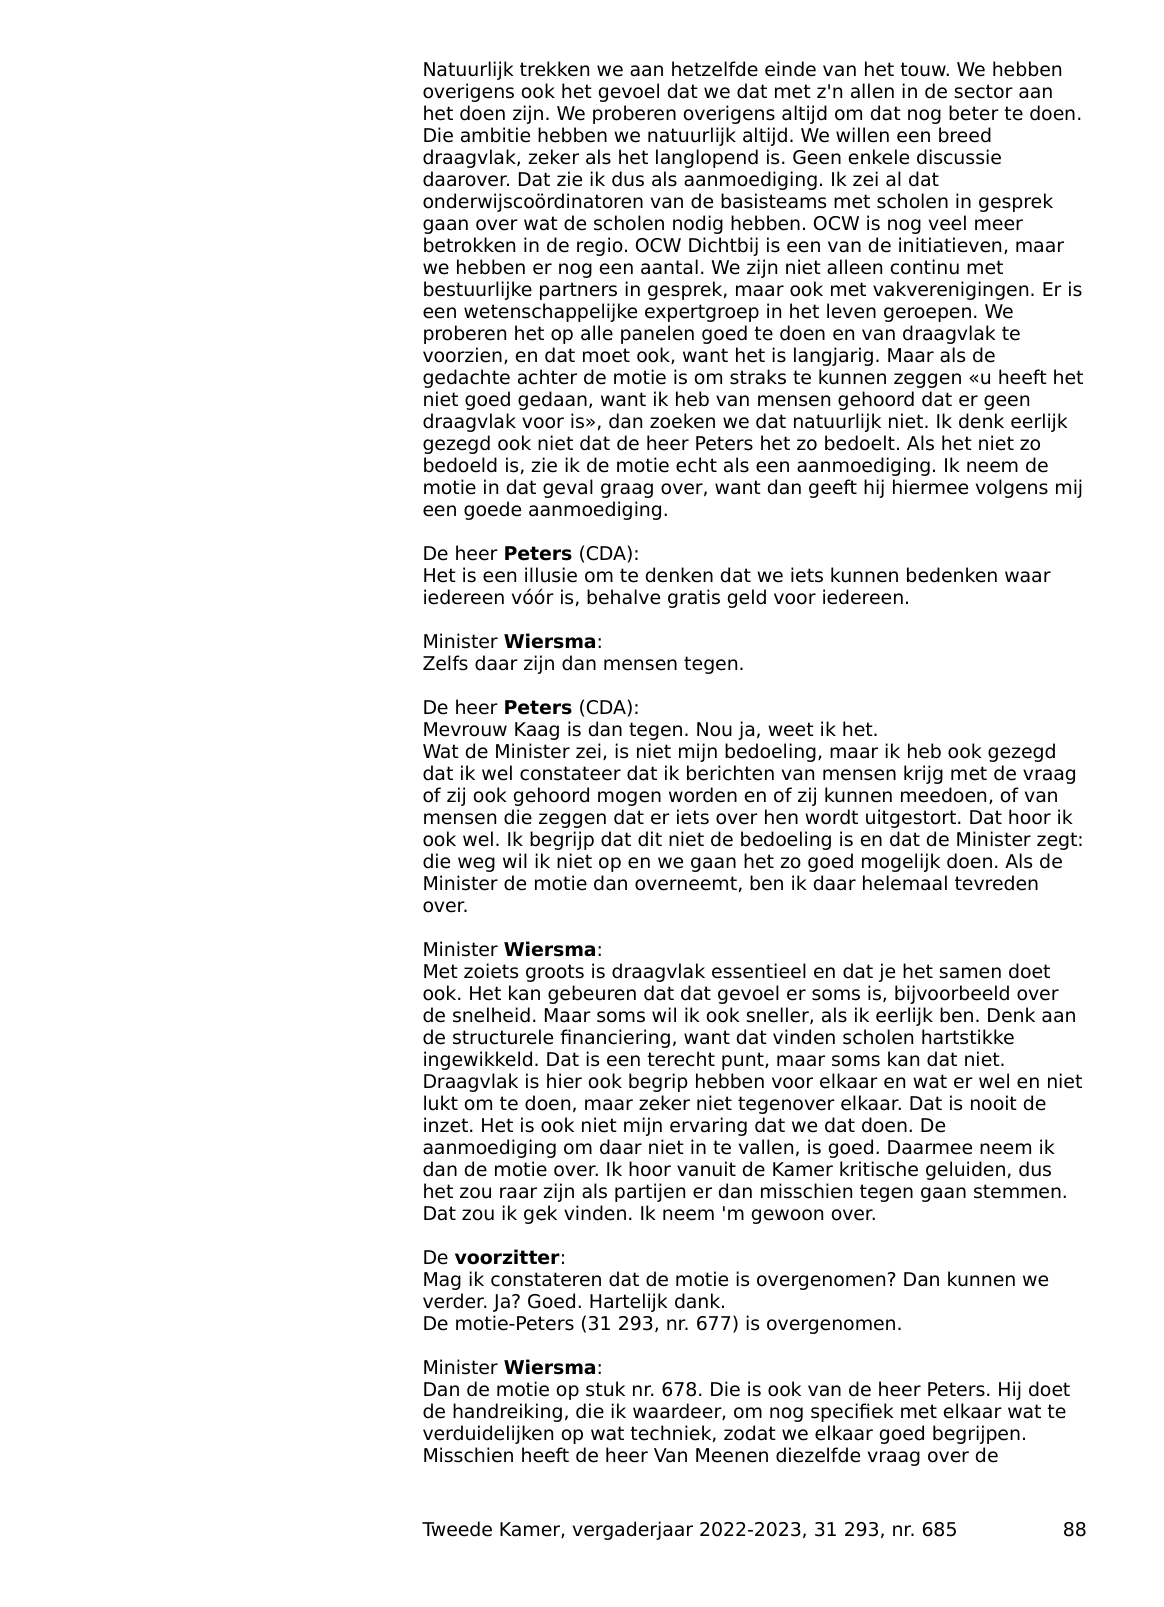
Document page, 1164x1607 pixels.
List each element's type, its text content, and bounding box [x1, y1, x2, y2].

text De motie-Peters (31 293, nr. 677) is overgenomen. [422, 1313, 1087, 1335]
text Wat de Minister zei, is niet mijn bedoeling, maar ik heb ook gezegd dat ik wel constateer dat ik berichten van mensen krijg met de vraag of zij ook gehoord mogen worden en of zij kunnen meedoen, of van mensen die zeggen dat er iets over hen wordt uitgestort. Dat hoor ik ook wel. Ik begrijp dat dit niet de bedoeling is en dat de Minister zegt: die weg wil ik niet op en we gaan het zo goed mogelijk doen. Als de Minister de motie dan overneemt, ben ik daar helemaal tevreden over. [422, 741, 1087, 917]
text Dan de motie op stuk nr. 678. Die is ook van de heer Peters. Hij doet de handreiking, die ik waardeer, om nog specifiek met elkaar wat te verduidelijken op wat techniek, zodat we elkaar goed begrijpen. Misschien heeft de heer Van Meenen diezelfde vraag over de [422, 1379, 1087, 1467]
text Minister Wiersma: [422, 631, 1087, 653]
text Zelfs daar zijn dan mensen tegen. [422, 653, 1087, 675]
text Het is een illusie om te denken dat we iets kunnen bedenken waar iedereen vóór is, behalve gratis geld voor iedereen. [422, 565, 1087, 609]
text Met zoiets groots is draagvlak essentieel en dat je het samen doet ook. Het kan gebeuren dat dat gevoel er soms is, bijvoorbeeld over de snelheid. Maar soms wil ik ook sneller, als ik eerlijk ben. Denk aan de structurele financiering, want dat vinden scholen hartstikke ingewikkeld. Dat is een terecht punt, maar soms kan dat niet. Draagvlak is hier ook begrip hebben voor elkaar en wat er wel en niet lukt om te doen, maar zeker niet tegenover elkaar. Dat is nooit de inzet. Het is ook niet mijn ervaring dat we dat doen. De aanmoediging om daar niet in te vallen, is goed. Daarmee neem ik dan de motie over. Ik hoor vanuit de Kamer kritische geluiden, dus het zou raar zijn als partijen er dan misschien tegen gaan stemmen. Dat zou ik gek vinden. Ik neem 'm gewoon over. [422, 961, 1087, 1225]
text Mevrouw Kaag is dan tegen. Nou ja, weet ik het. [422, 719, 1087, 741]
text Minister Wiersma: [422, 1357, 1087, 1379]
text De heer Peters (CDA): [422, 697, 1087, 719]
text Mag ik constateren dat de motie is overgenomen? Dan kunnen we verder. Ja? Goed. Hartelijk dank. [422, 1269, 1087, 1313]
text De heer Peters (CDA): [422, 543, 1087, 565]
text De voorzitter: [422, 1247, 1087, 1269]
text Natuurlijk trekken we aan hetzelfde einde van het touw. We hebben overigens ook het gevoel dat we dat met z'n allen in de sector aan het doen zijn. We proberen overigens altijd om dat nog beter te doen. Die ambitie hebben we natuurlijk altijd. We willen een breed draagvlak, zeker als het langlopend is. Geen enkele discussie daarover. Dat zie ik dus als aanmoediging. Ik zei al dat onderwijscoördinatoren van de basisteams met scholen in gesprek gaan over wat de scholen nodig hebben. OCW is nog veel meer betrokken in de regio. OCW Dichtbij is een van de initiatieven, maar we hebben er nog een aantal. We zijn niet alleen continu met bestuurlijke partners in gesprek, maar ook met vakverenigingen. Er is een wetenschappelijke expertgroep in het leven geroepen. We proberen het op alle panelen goed te doen en van draagvlak te voorzien, en dat moet ook, want het is langjarig. Maar als de gedachte achter de motie is om straks te kunnen zeggen «u heeft het niet goed gedaan, want ik heb van mensen gehoord dat er geen draagvlak voor is», dan zoeken we dat natuurlijk niet. Ik denk eerlijk gezegd ook niet dat de heer Peters het zo bedoelt. Als het niet zo bedoeld is, zie ik de motie echt als een aanmoediging. Ik neem de motie in dat geval graag over, want dan geeft hij hiermee volgens mij een goede aanmoediging. [422, 59, 1087, 521]
text Minister Wiersma: [422, 939, 1087, 961]
